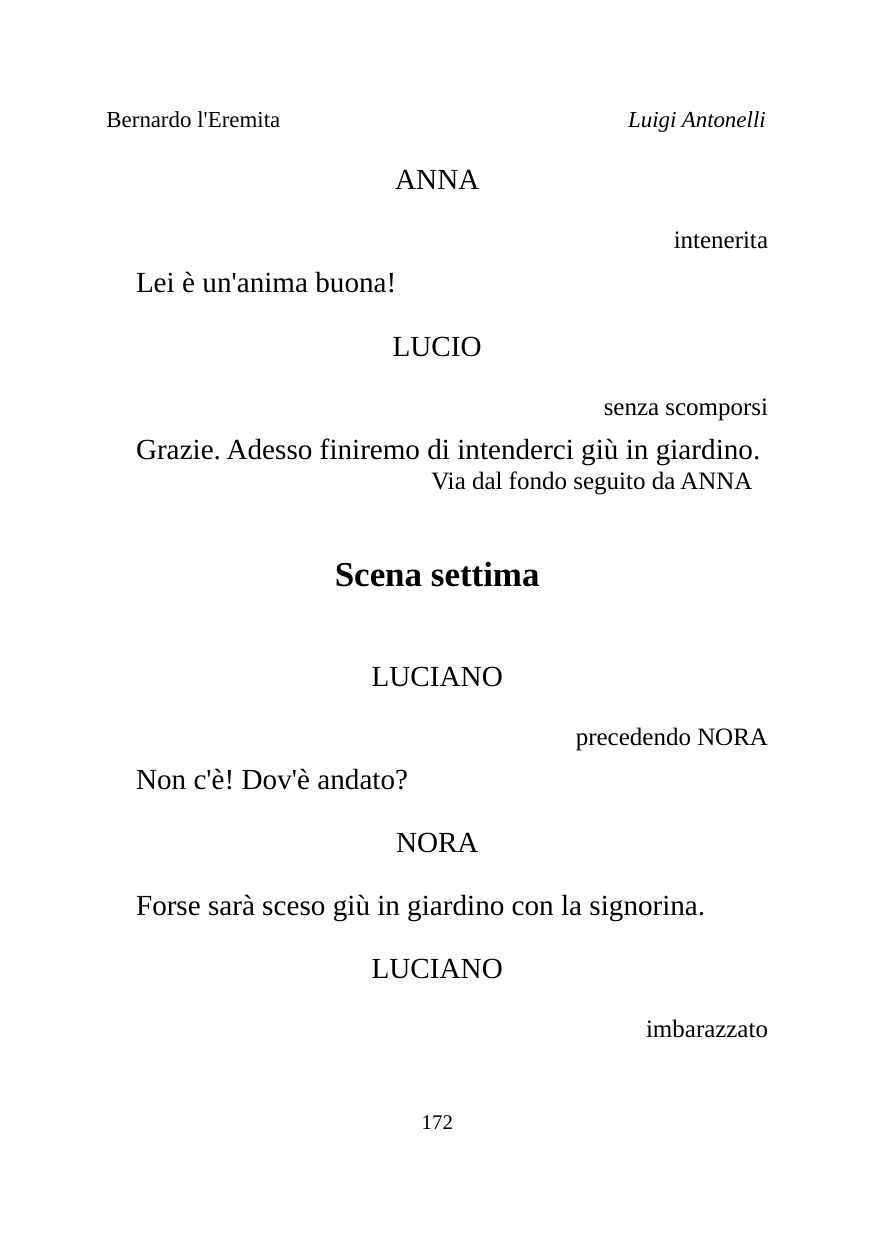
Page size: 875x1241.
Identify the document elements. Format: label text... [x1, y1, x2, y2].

text LUCIANO [106, 659, 768, 692]
text LUCIANO [106, 951, 768, 985]
text Via dal fondo seguito da ANNA [431, 466, 768, 494]
text NORA [106, 825, 768, 859]
text precedendo NORA [431, 722, 768, 750]
text intenerita [431, 225, 768, 254]
text imbarazzato [431, 1014, 768, 1043]
text Forse sarà sceso giù in giardino con la signorina. [106, 888, 768, 922]
text LUCIO [106, 329, 768, 362]
text Lei è un'anima buona! [106, 266, 768, 299]
text senza scomporsi [431, 392, 768, 420]
subtitle Scena settima [106, 553, 768, 594]
text Non c'è! Dov'è andato? [106, 762, 768, 796]
text Grazie. Adesso finiremo di intenderci giù in giardino. [106, 432, 768, 466]
text ANNA [106, 162, 768, 196]
